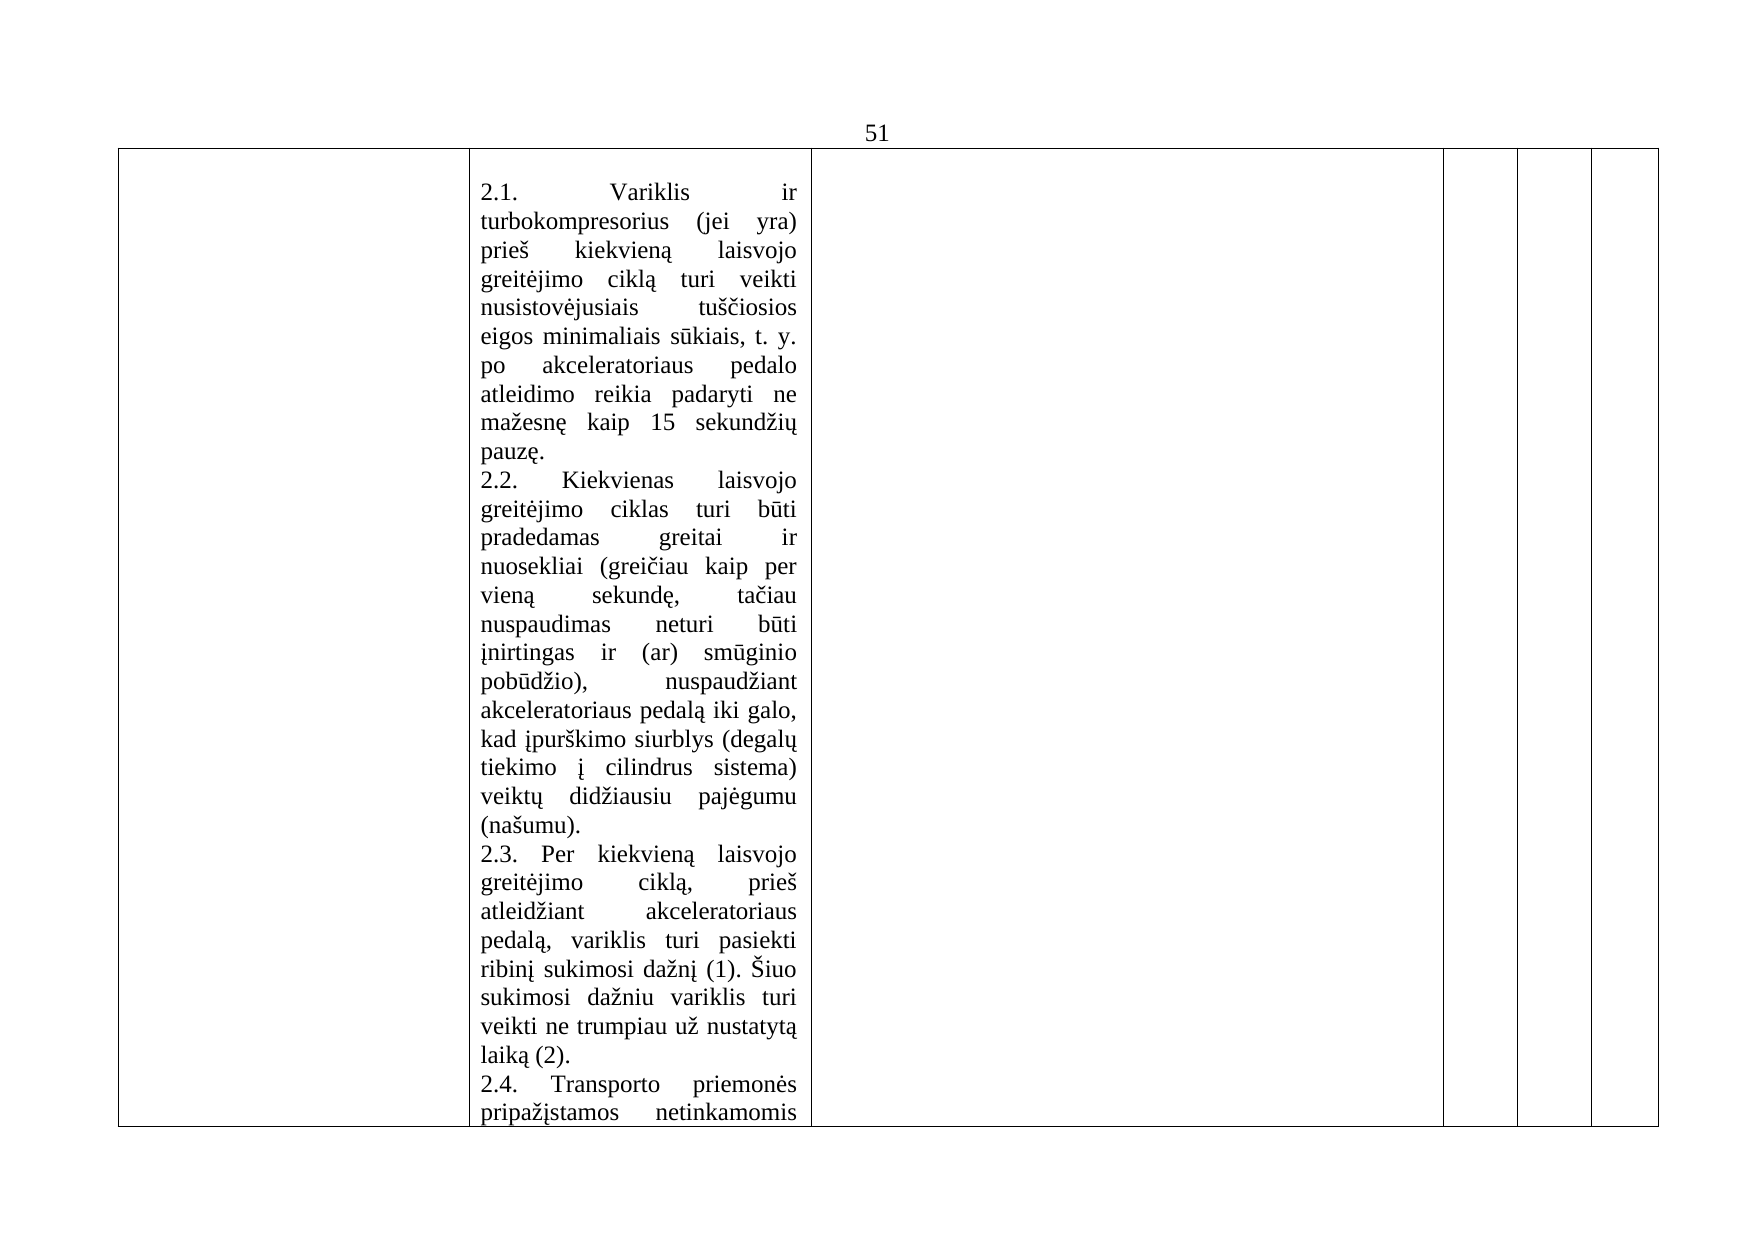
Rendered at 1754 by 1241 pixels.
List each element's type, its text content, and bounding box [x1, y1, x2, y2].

table_cell [1444, 149, 1517, 1126]
table_cell 2.1. Variklis ir turbokompresorius (jei yra) prieš kiekvieną laisvojo greitėjimo ciklą turi veikti nusistovėjusiais tuščiosios eigos minimaliais sūkiais, t. y. po akceleratoriaus pedalo atleidimo reikia padaryti ne mažesnę kaip 15 sekundžių pauzę. 2.2. Kiekvienas laisvojo greitėjimo ciklas turi būti pradedamas greitai ir nuosekliai (greičiau kaip per vieną sekundę, tačiau nuspaudimas neturi būti įnirtingas ir (ar) smūginio pobūdžio), nuspaudžiant akceleratoriaus pedalą iki galo, kad įpurškimo siurblys (degalų tiekimo į cilindrus sistema) veiktų didžiausiu pajėgumu (našumu). 2.3. Per kiekvieną laisvojo greitėjimo ciklą, prieš atleidžiant akceleratoriaus pedalą, variklis turi pasiekti ribinį sukimosi dažnį (1). Šiuo sukimosi dažniu variklis turi veikti ne trumpiau už nustatytą laiką (2). 2.4. Transporto priemonės pripažįstamos netinkamomis [470, 149, 811, 1126]
table_cell [119, 149, 469, 1126]
table_cell [1592, 149, 1658, 1126]
table_cell [812, 149, 1443, 1126]
table_cell [1518, 149, 1591, 1126]
